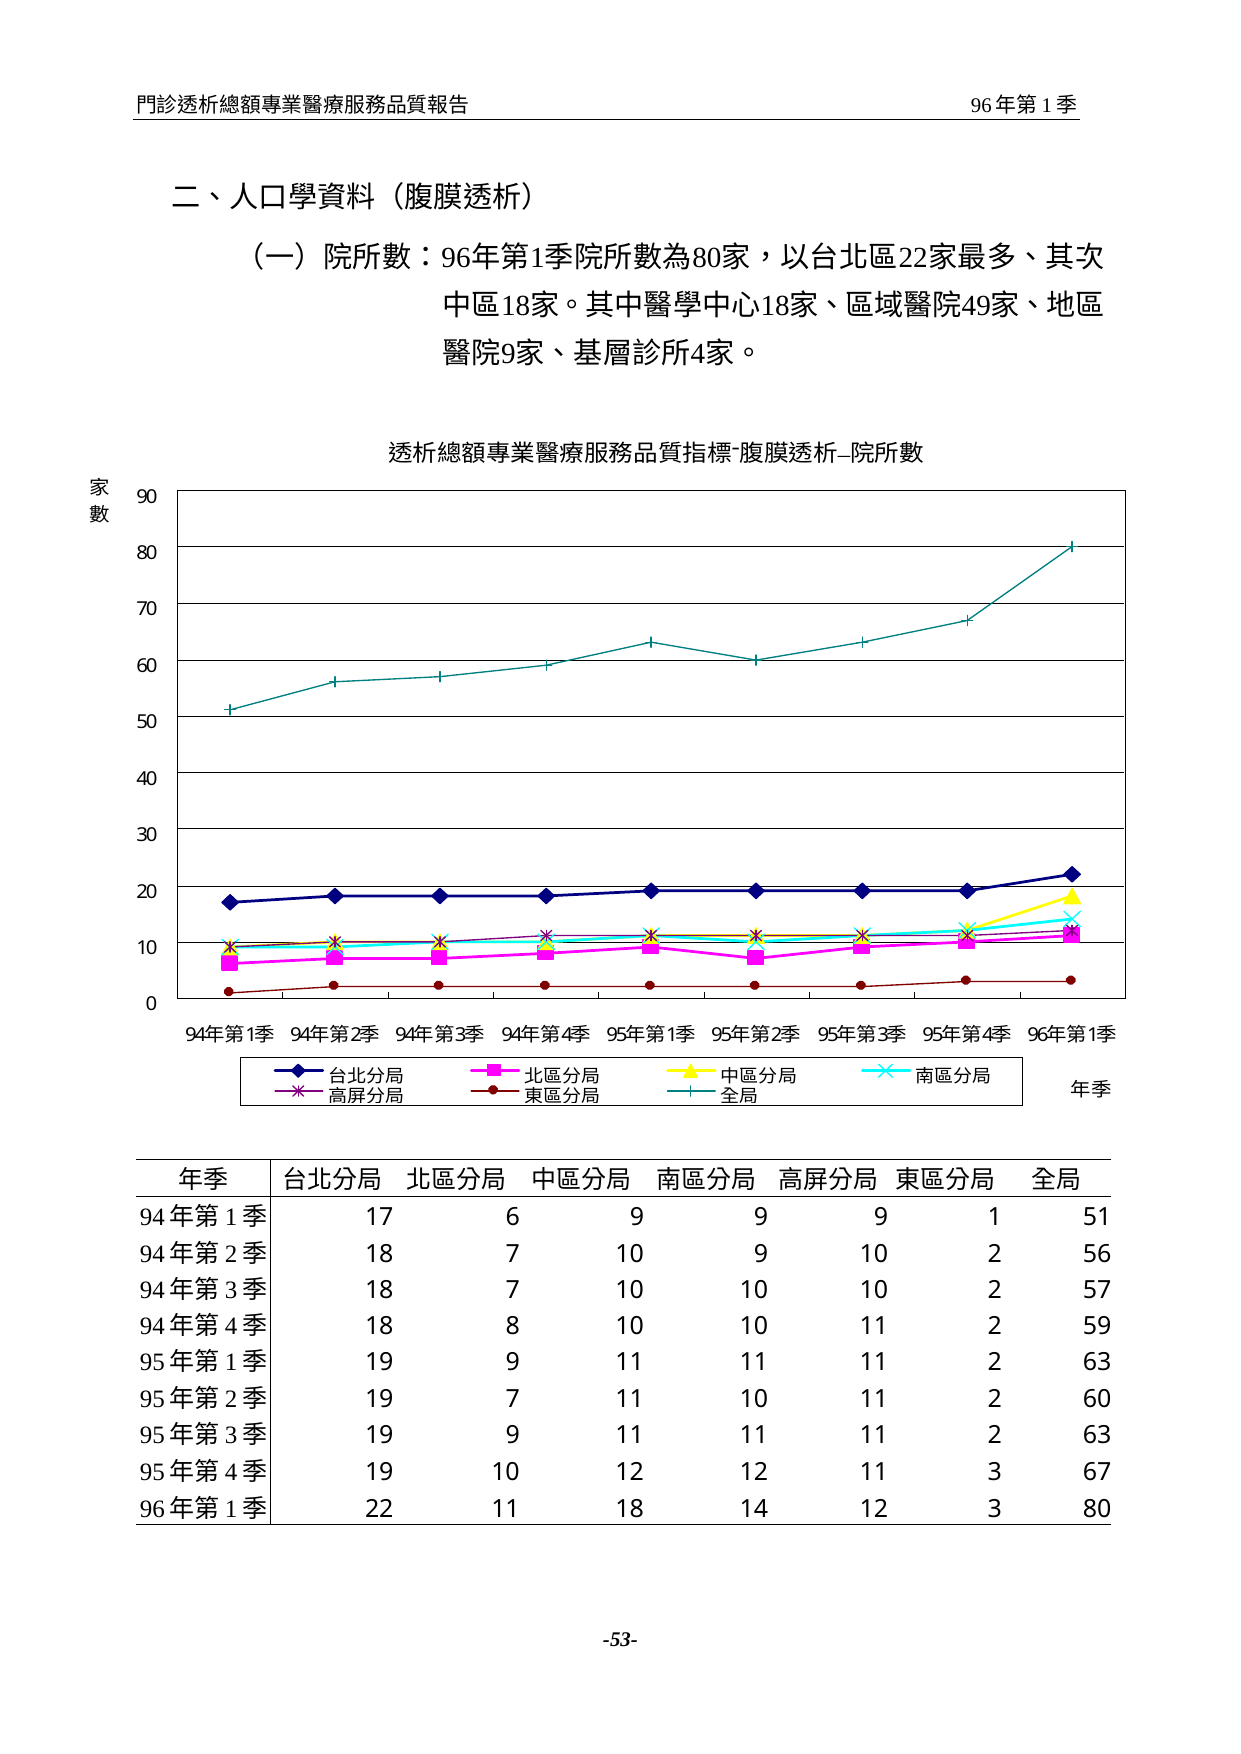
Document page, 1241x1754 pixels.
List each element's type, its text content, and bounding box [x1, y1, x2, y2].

table_header 台北分局 [271, 1160, 393, 1196]
table_cell 9 [393, 1414, 519, 1451]
table_cell 2 [888, 1233, 1002, 1269]
table_cell 94年第4季 [136, 1306, 270, 1342]
table_cell 19 [271, 1451, 393, 1488]
table_cell 3 [888, 1451, 1002, 1488]
table_header 東區分局 [888, 1160, 1002, 1196]
table_header 北區分局 [393, 1160, 519, 1196]
table_cell 57 [1002, 1269, 1111, 1306]
table_cell 10 [393, 1451, 519, 1488]
table_cell 11 [768, 1306, 888, 1342]
table_cell 3 [888, 1488, 1002, 1524]
table_cell 11 [520, 1414, 644, 1451]
table_cell 12 [644, 1451, 768, 1488]
table_cell 95年第4季 [136, 1451, 270, 1488]
table_cell 12 [520, 1451, 644, 1488]
table_cell 95年第2季 [136, 1378, 270, 1414]
table_cell 63 [1002, 1414, 1111, 1451]
table_cell 96年第1季 [136, 1488, 270, 1524]
table_cell 63 [1002, 1342, 1111, 1378]
list 人口學資料（腹膜透析） [171, 169, 1104, 217]
table_cell 14 [644, 1488, 768, 1524]
table_cell 9 [520, 1197, 644, 1233]
table_cell 11 [768, 1414, 888, 1451]
table_cell 2 [888, 1269, 1002, 1306]
table_cell 8 [393, 1306, 519, 1342]
table_header 南區分局 [644, 1160, 768, 1196]
table_cell 11 [520, 1342, 644, 1378]
table_cell 7 [393, 1233, 519, 1269]
table_cell 9 [644, 1233, 768, 1269]
table_header 高屏分局 [768, 1160, 888, 1196]
table_cell 18 [271, 1269, 393, 1306]
table_cell 11 [768, 1342, 888, 1378]
table_cell 11 [644, 1342, 768, 1378]
table_cell 51 [1002, 1197, 1111, 1233]
table_cell 10 [520, 1233, 644, 1269]
table_cell 80 [1002, 1488, 1111, 1524]
table_cell 11 [768, 1451, 888, 1488]
table_cell 9 [644, 1197, 768, 1233]
table_cell 7 [393, 1378, 519, 1414]
table_cell 94年第3季 [136, 1269, 270, 1306]
table_cell 19 [271, 1414, 393, 1451]
table_cell 22 [271, 1488, 393, 1524]
table_cell 10 [520, 1269, 644, 1306]
table_cell 19 [271, 1342, 393, 1378]
table_cell 9 [393, 1342, 519, 1378]
table_cell 11 [520, 1378, 644, 1414]
list 院所數：96年第1季院所數為80家，以台北區22家最多、其次中區18家。其中醫學中心18家、區域醫院49家、地區醫院9家、基層診所4家。 [236, 229, 1104, 373]
table_cell 95年第1季 [136, 1342, 270, 1378]
table_cell 19 [271, 1378, 393, 1414]
table_cell 2 [888, 1378, 1002, 1414]
table_cell 10 [520, 1306, 644, 1342]
table_cell 94年第1季 [136, 1197, 270, 1233]
table_cell 12 [768, 1488, 888, 1524]
table_cell 56 [1002, 1233, 1111, 1269]
table_cell 2 [888, 1414, 1002, 1451]
table_header 全局 [1002, 1160, 1111, 1196]
table_cell 94年第2季 [136, 1233, 270, 1269]
table_cell 60 [1002, 1378, 1111, 1414]
table_cell 9 [768, 1197, 888, 1233]
table_cell 18 [271, 1233, 393, 1269]
table_cell 95年第3季 [136, 1414, 270, 1451]
table_cell 7 [393, 1269, 519, 1306]
table_header 中區分局 [520, 1160, 644, 1196]
table_cell 6 [393, 1197, 519, 1233]
table_cell 1 [888, 1197, 1002, 1233]
table_cell 17 [271, 1197, 393, 1233]
table_cell 67 [1002, 1451, 1111, 1488]
table_cell 10 [644, 1378, 768, 1414]
table_cell 11 [768, 1378, 888, 1414]
table_cell 18 [271, 1306, 393, 1342]
table_cell 2 [888, 1306, 1002, 1342]
table_cell 10 [768, 1233, 888, 1269]
table_cell 10 [768, 1269, 888, 1306]
table_cell 59 [1002, 1306, 1111, 1342]
table_cell 11 [644, 1414, 768, 1451]
table_cell 2 [888, 1342, 1002, 1378]
table_cell 18 [520, 1488, 644, 1524]
table_cell 10 [644, 1269, 768, 1306]
table_cell 10 [644, 1306, 768, 1342]
table_cell 11 [393, 1488, 519, 1524]
table_header 年季 [136, 1160, 270, 1196]
